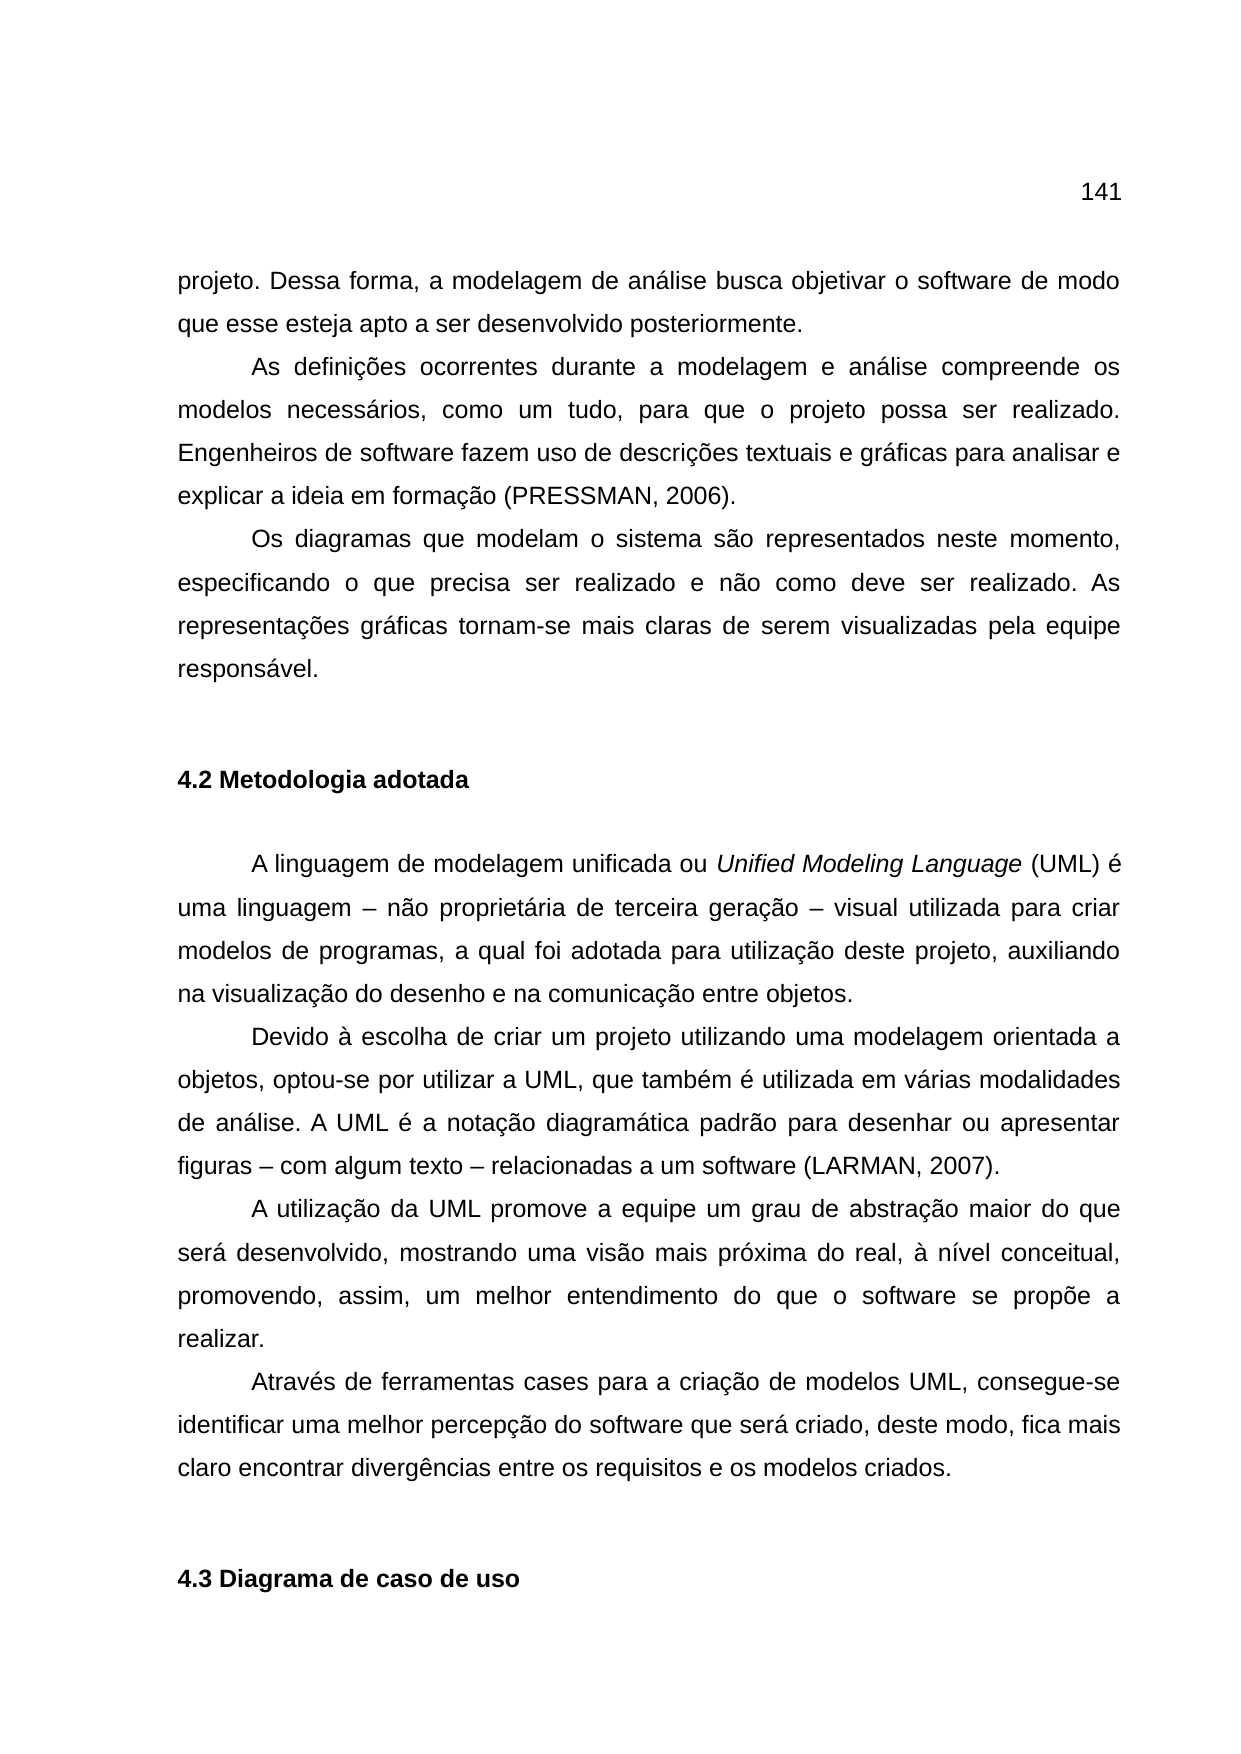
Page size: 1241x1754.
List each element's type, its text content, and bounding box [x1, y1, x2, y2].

text Através de ferramentas cases para a criação de modelos UML, consegue-se identificar uma melhor percepção do software que será criado, deste modo, fica mais claro encontrar divergências entre os requisitos e os modelos criados. [177, 1367, 1122, 1482]
text projeto. Dessa forma, a modelagem de análise busca objetivar o software de modo que esse esteja apto a ser desenvolvido posteriormente. [177, 266, 1122, 338]
text A linguagem de modelagem unificada ou Unified Modeling Language (UML) é uma linguagem – não proprietária de terceira geração – visual utilizada para criar modelos de programas, a qual foi adotada para utilização deste projeto, auxiliando na visualização do desenho e na comunicação entre objetos. [177, 849, 1122, 1008]
text A utilização da UML promove a equipe um grau de abstração maior do que será desenvolvido, mostrando uma visão mais próxima do real, à nível conceitual, promovendo, assim, um melhor entendimento do que o software se propõe a realizar. [177, 1194, 1122, 1353]
text As definições ocorrentes durante a modelagem e análise compreende os modelos necessários, como um tudo, para que o projeto possa ser realizado. Engenheiros de software fazem uso de descrições textuais e gráficas para analisar e explicar a ideia em formação (PRESSMAN, 2006). [177, 352, 1122, 510]
text Os diagramas que modelam o sistema são representados neste momento, especificando o que precisa ser realizado e não como deve ser realizado. As representações gráficas tornam-se mais claras de serem visualizadas pela equipe responsável. [177, 524, 1122, 683]
subtitle 4.2 Metodologia adotada [177, 765, 1122, 794]
subtitle 4.3 Diagrama de caso de uso [177, 1564, 1122, 1593]
text Devido à escolha de criar um projeto utilizando uma modelagem orientada a objetos, optou-se por utilizar a UML, que também é utilizada em várias modalidades de análise. A UML é a notação diagramática padrão para desenhar ou apresentar figuras – com algum texto – relacionadas a um software (LARMAN, 2007). [177, 1022, 1122, 1180]
